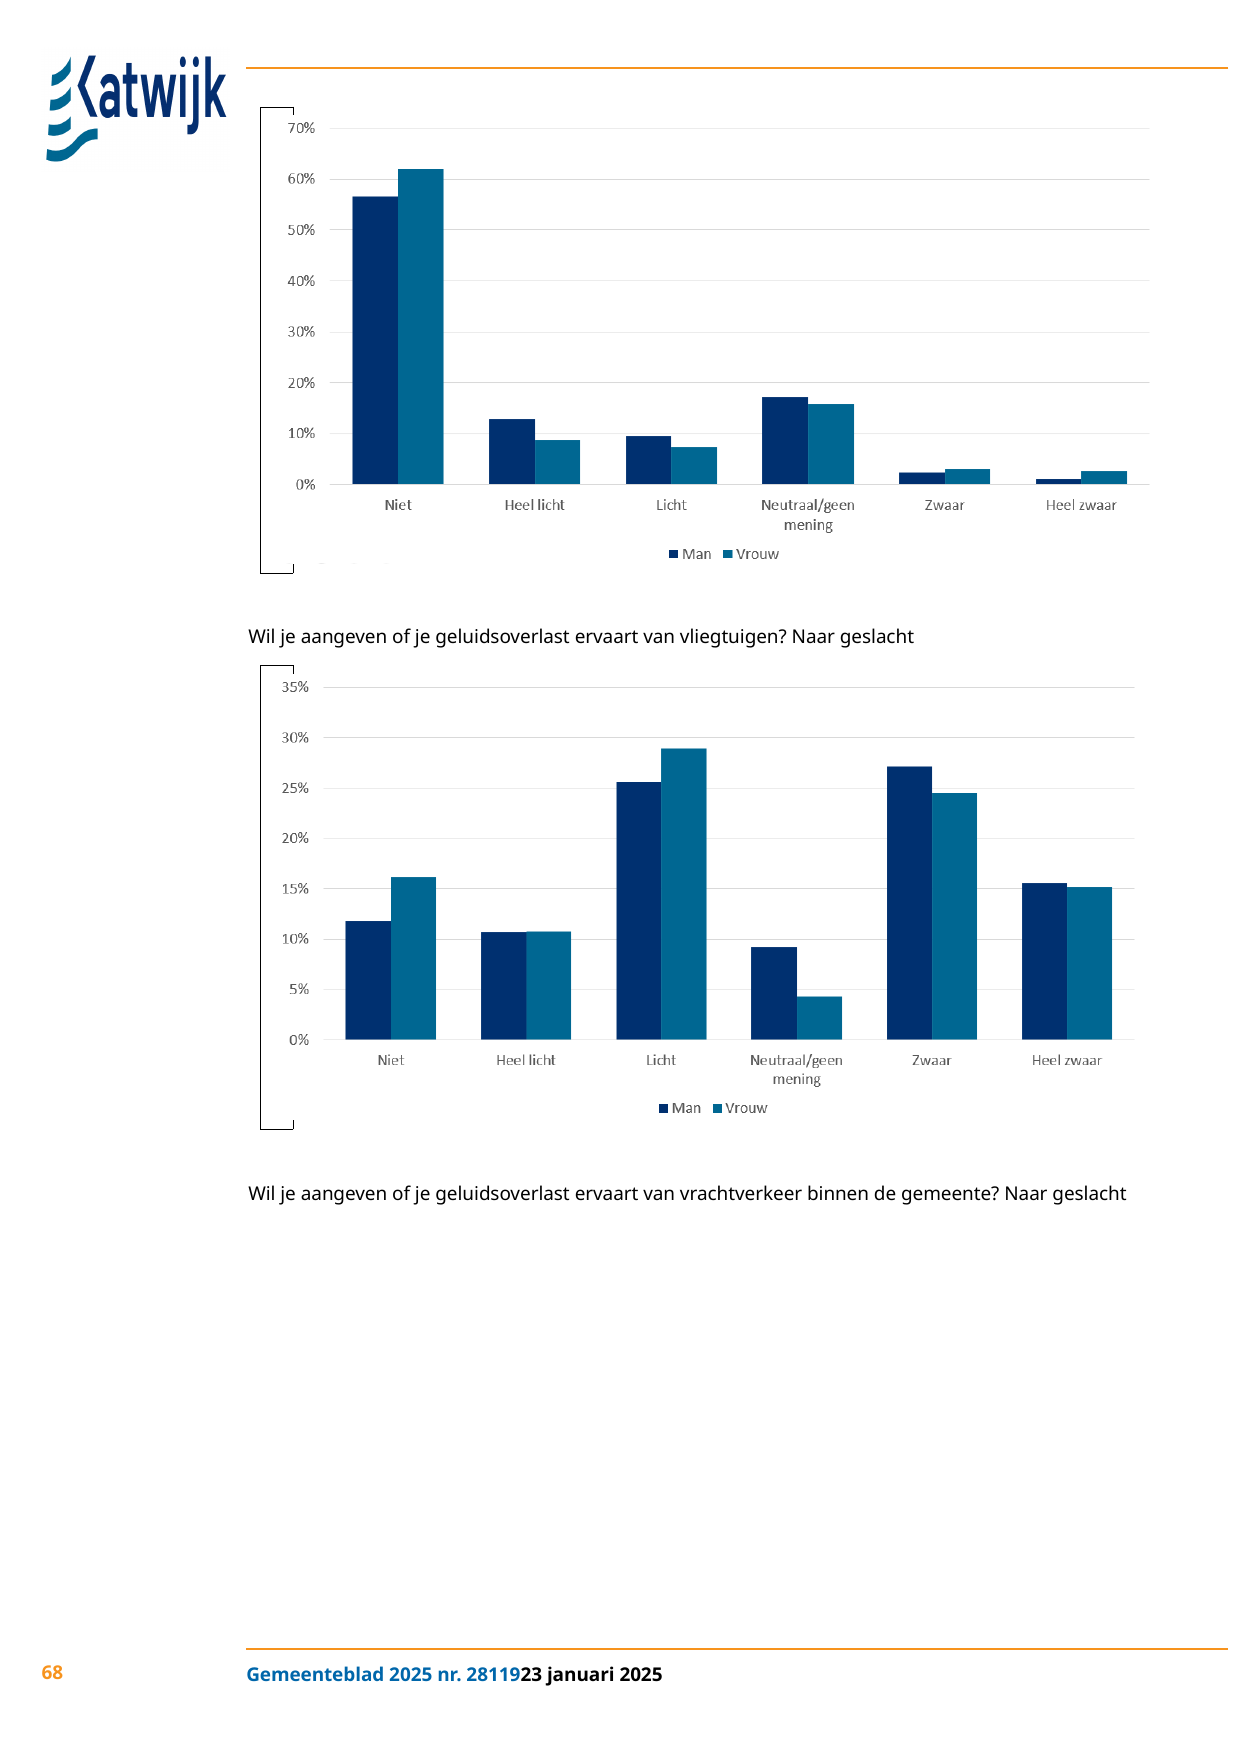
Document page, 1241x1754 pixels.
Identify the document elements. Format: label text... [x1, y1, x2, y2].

text Wil je aangeven of je geluidsoverlast ervaart van vliegtuigen? Naar geslacht [248, 624, 1152, 649]
picture [268, 115, 1155, 564]
picture [41, 47, 231, 172]
text Wil je aangeven of je geluidsoverlast ervaart van vrachtverkeer binnen de gemeente? Naar geslacht [248, 1180, 1152, 1206]
picture [268, 674, 1155, 1120]
